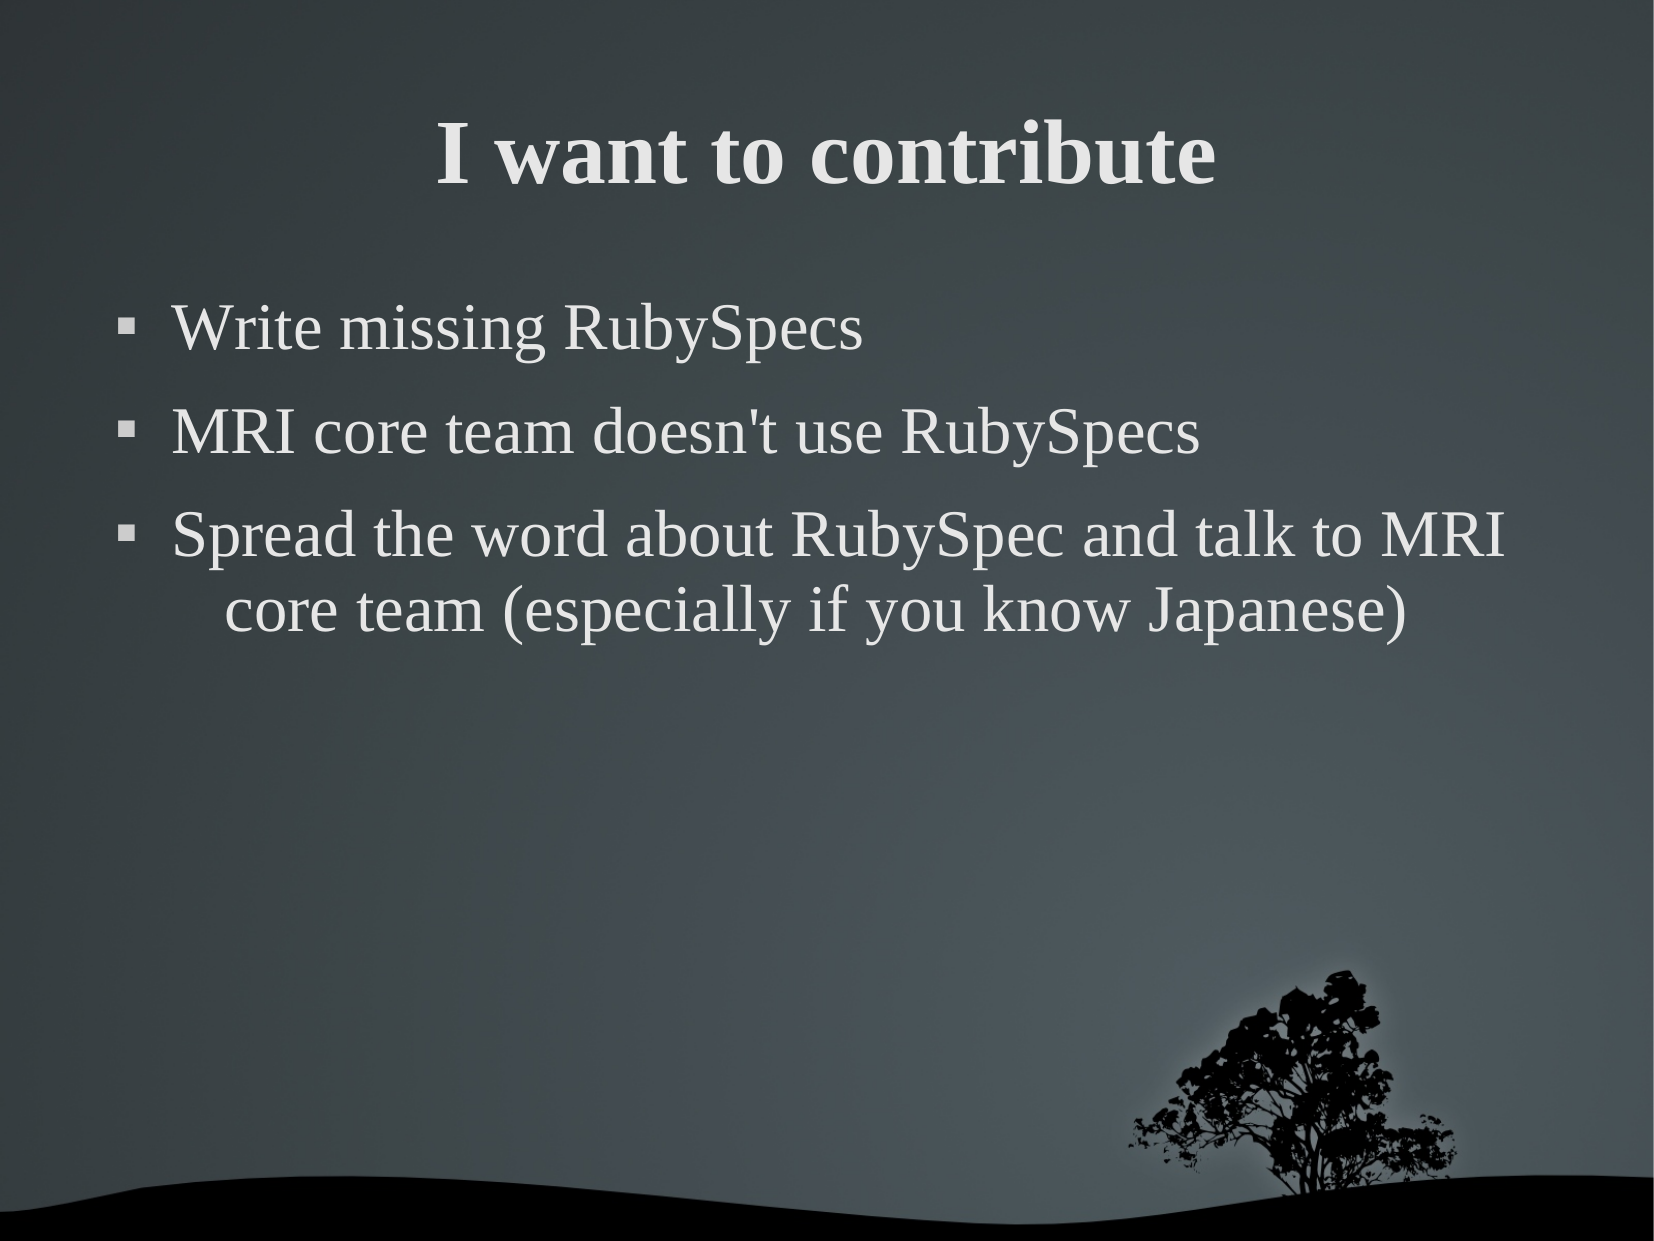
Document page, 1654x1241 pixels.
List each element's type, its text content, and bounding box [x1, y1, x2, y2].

list Write missing RubySpecs MRI core team doesn't use RubySpecs Spread the word about RubySpec and talk to MRI core team (especially if you know Japanese) [82, 290, 1571, 1094]
title I want to contribute [82, 56, 1571, 250]
picture [0, 0, 1654, 1241]
